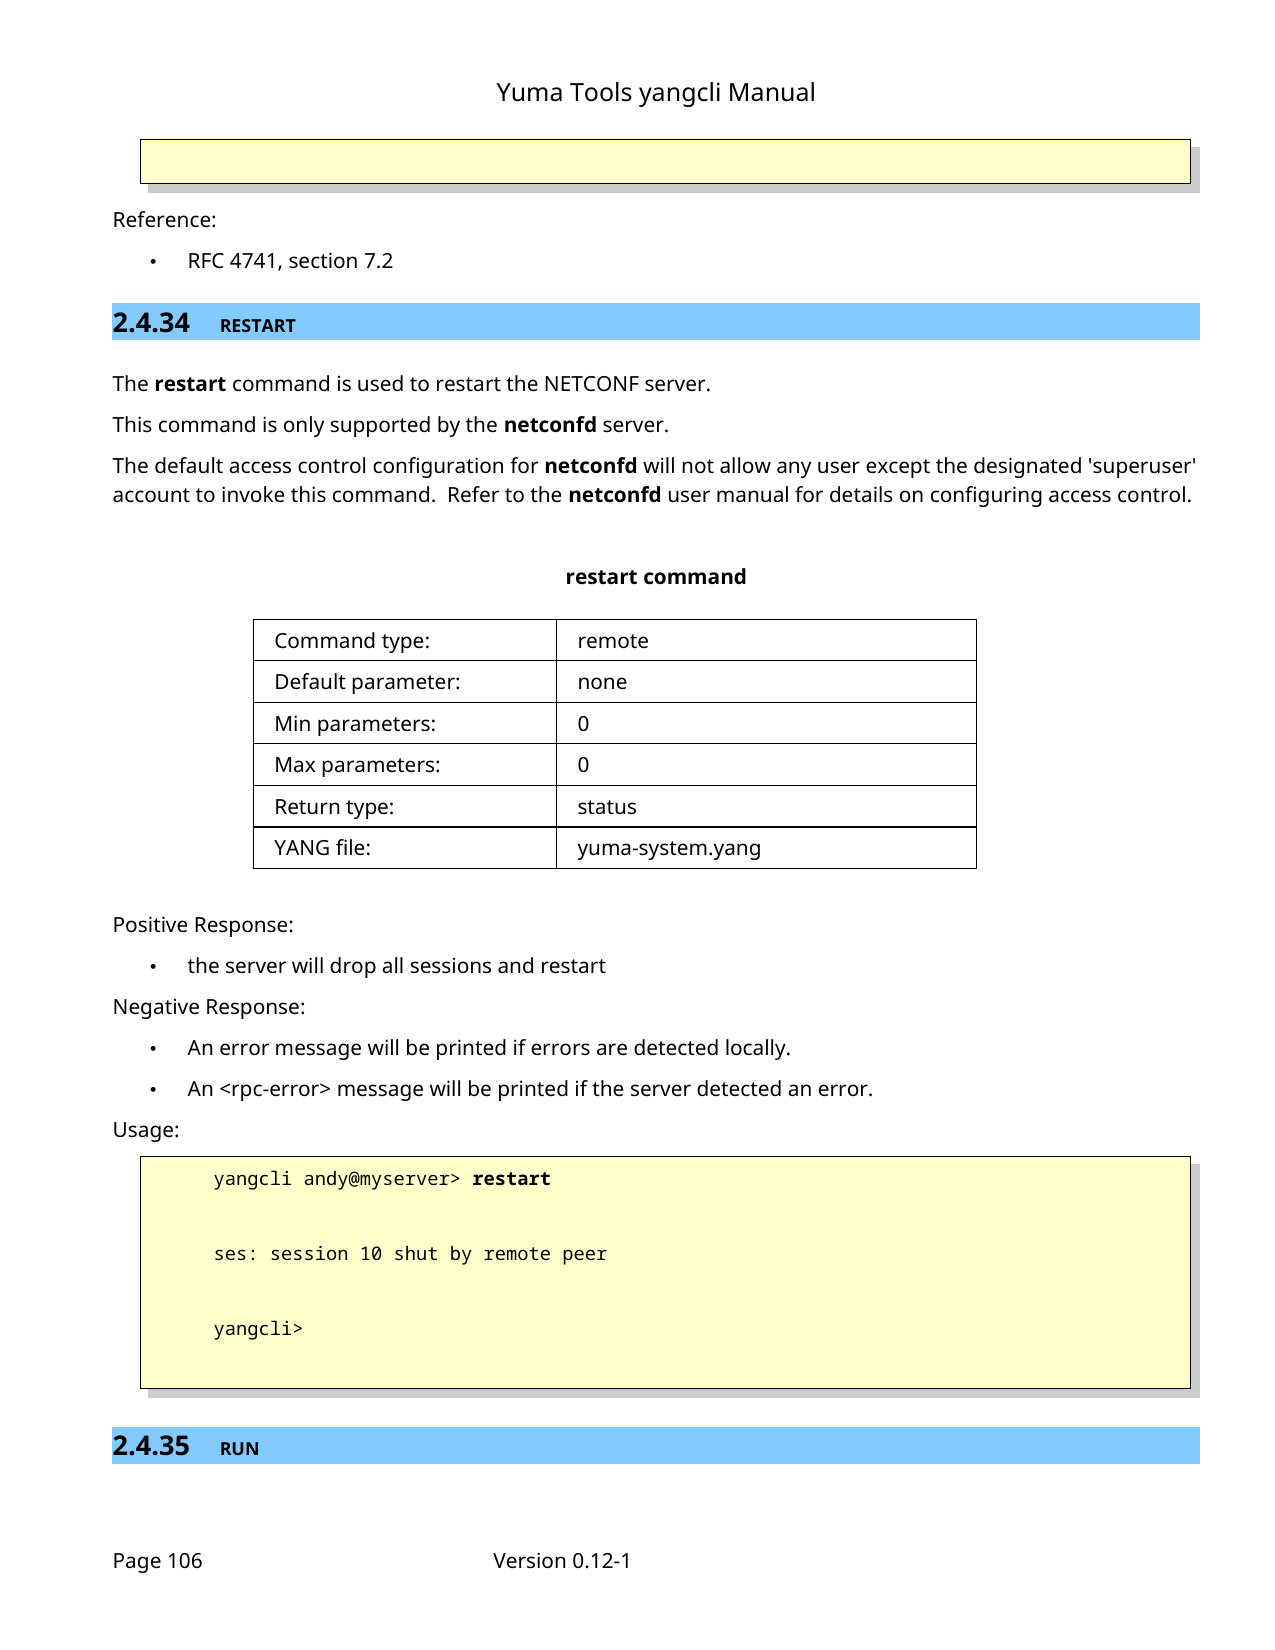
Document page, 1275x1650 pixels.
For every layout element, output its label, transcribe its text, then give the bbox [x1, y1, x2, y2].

table_cell 0 [557, 744, 976, 785]
subtitle restart [112, 303, 1200, 340]
text This command is only supported by the netconfd server. [112, 411, 1200, 439]
list RFC 4741, section 7.2 [150, 246, 1200, 274]
table_cell Return type: [254, 786, 556, 826]
text ses: session 10 shut by remote peer [141, 1231, 1190, 1266]
subtitle run [112, 1427, 1200, 1464]
text The default access control configuration for netconfd will not allow any user except the designated 'superuser' account to invoke this command. Refer to the netconfd user manual for details on configuring access control. [112, 451, 1200, 508]
text Negative Response: [112, 992, 1200, 1020]
list An <rpc-error> message will be printed if the server detected an error. [150, 1074, 1200, 1102]
table_cell none [557, 661, 976, 702]
table_header remote [557, 620, 976, 660]
table_cell yuma-system.yang [557, 828, 976, 868]
table_cell YANG file: [254, 828, 556, 868]
table_cell status [557, 786, 976, 826]
text yangcli> [141, 1306, 1190, 1341]
text Positive Response: [112, 910, 1200, 938]
table_cell Min parameters: [254, 703, 556, 743]
list An error message will be printed if errors are detected locally. [150, 1033, 1200, 1061]
text yangcli andy@myserver> restart [141, 1157, 1190, 1191]
subtitle restart command [127, 562, 1185, 590]
table_header Command type: [254, 620, 556, 660]
list the server will drop all sessions and restart [150, 951, 1200, 979]
table_cell 0 [557, 703, 976, 743]
table_cell Max parameters: [254, 744, 556, 785]
text The restart command is used to restart the NETCONF server. [112, 369, 1200, 398]
text Usage: [112, 1115, 1200, 1143]
table_cell Default parameter: [254, 661, 556, 702]
text Reference: [112, 205, 1200, 233]
